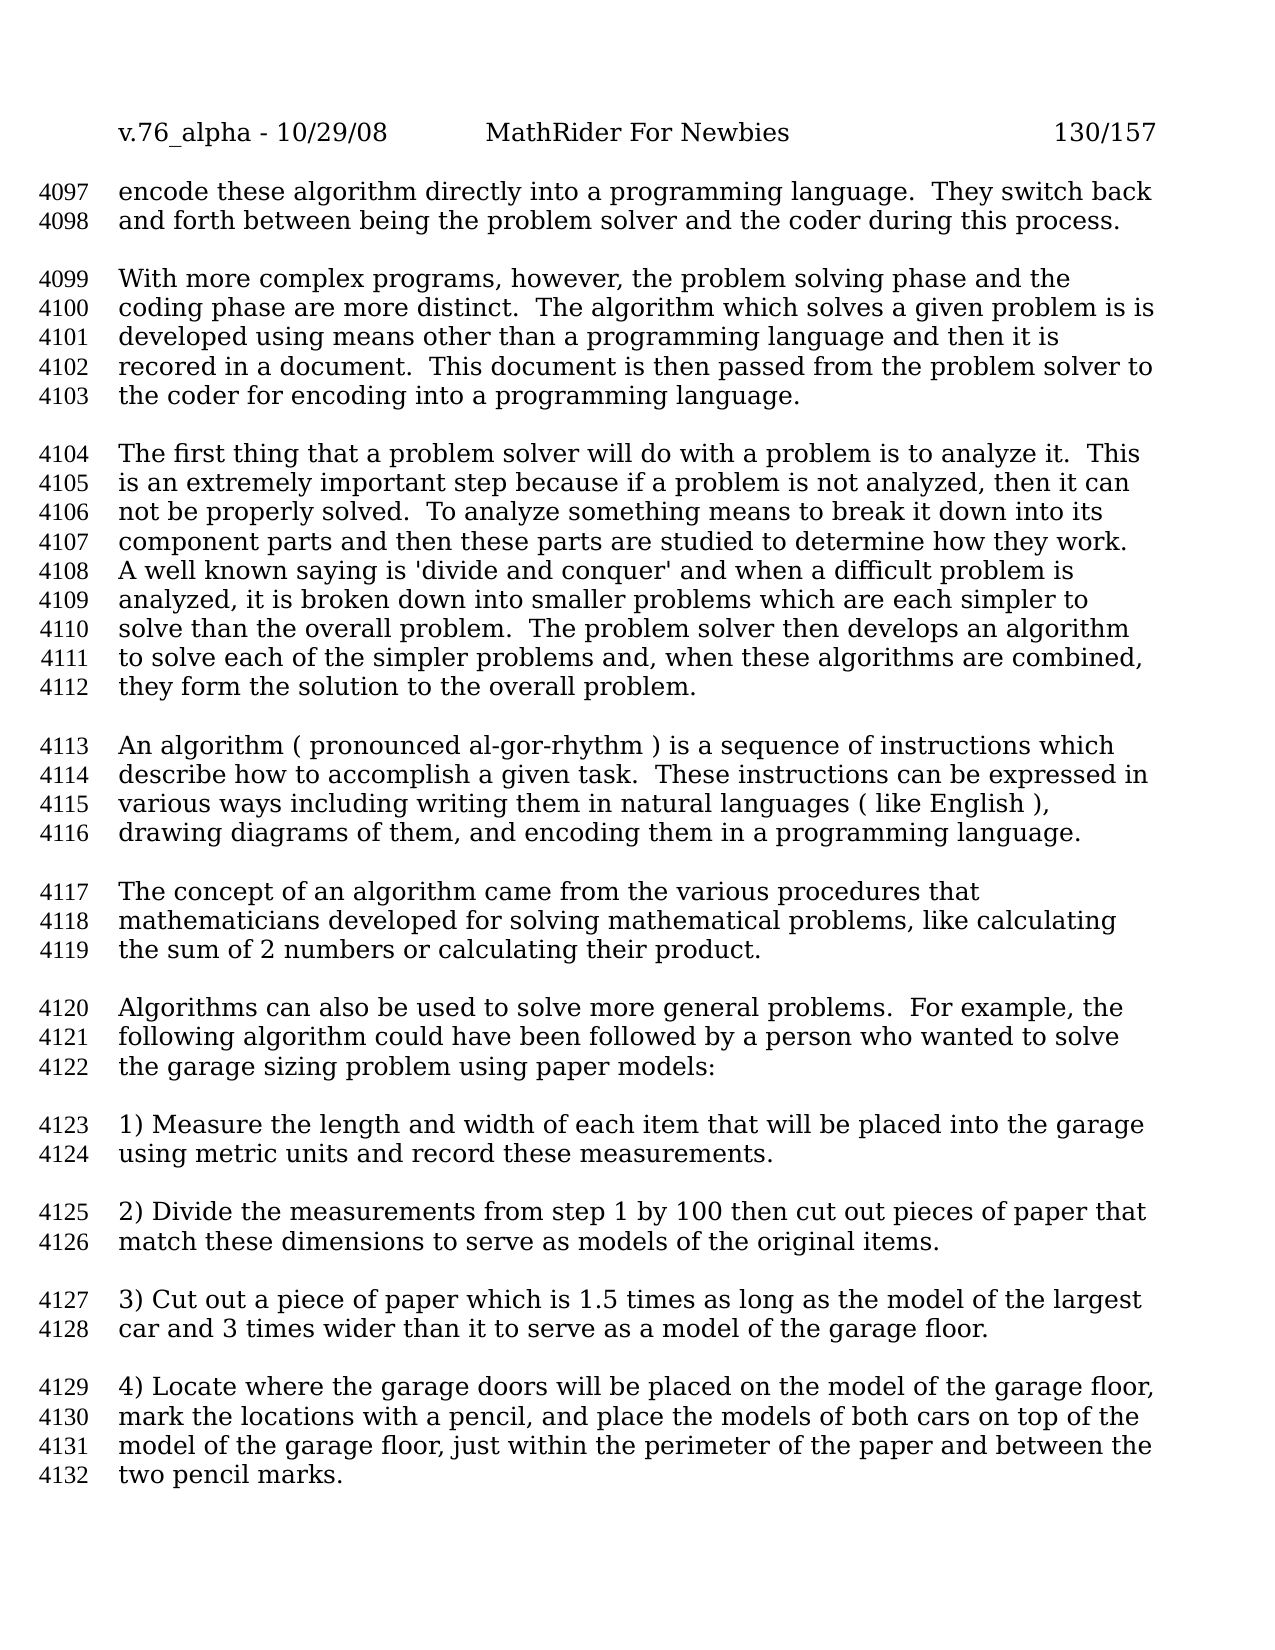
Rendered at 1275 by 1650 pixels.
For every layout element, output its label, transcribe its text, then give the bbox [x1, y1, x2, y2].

text 2) Divide the measurements from step 1 by 100 then cut out pieces of paper that match these dimensions to serve as models of the original items. [118, 1198, 1157, 1256]
text The concept of an algorithm came from the various procedures that mathematicians developed for solving mathematical problems, like calculating the sum of 2 numbers or calculating their product. [118, 877, 1157, 964]
text With more complex programs, however, the problem solving phase and the coding phase are more distinct. The algorithm which solves a given problem is is developed using means other than a programming language and then it is recored in a document. This document is then passed from the problem solver to the coder for encoding into a programming language. [118, 264, 1157, 410]
text 4) Locate where the garage doors will be placed on the model of the garage floor, mark the locations with a pencil, and place the models of both cars on top of the model of the garage floor, just within the perimeter of the paper and between the two pencil marks. [118, 1373, 1157, 1489]
text An algorithm ( pronounced al-gor-rhythm ) is a sequence of instructions which describe how to accomplish a given task. These instructions can be expressed in various ways including writing them in natural languages ( like English ), drawing diagrams of them, and encoding them in a programming language. [118, 731, 1157, 848]
text 1) Measure the length and width of each item that will be placed into the garage using metric units and record these measurements. [118, 1110, 1157, 1168]
text 3) Cut out a piece of paper which is 1.5 times as long as the model of the largest car and 3 times wider than it to serve as a model of the garage floor. [118, 1285, 1157, 1343]
text encode these algorithm directly into a programming language. They switch back and forth between being the problem solver and the coder during this process. [118, 177, 1157, 235]
text The first thing that a problem solver will do with a problem is to analyze it. This is an extremely important step because if a problem is not analyzed, then it can not be properly solved. To analyze something means to break it down into its component parts and then these parts are studied to determine how they work. A well known saying is 'divide and conquer' and when a difficult problem is analyzed, it is broken down into smaller problems which are each simpler to solve than the overall problem. The problem solver then develops an algorithm to solve each of the simpler problems and, when these algorithms are combined, they form the solution to the overall problem. [118, 439, 1157, 702]
text Algorithms can also be used to solve more general problems. For example, the following algorithm could have been followed by a person who wanted to solve the garage sizing problem using paper models: [118, 993, 1157, 1081]
